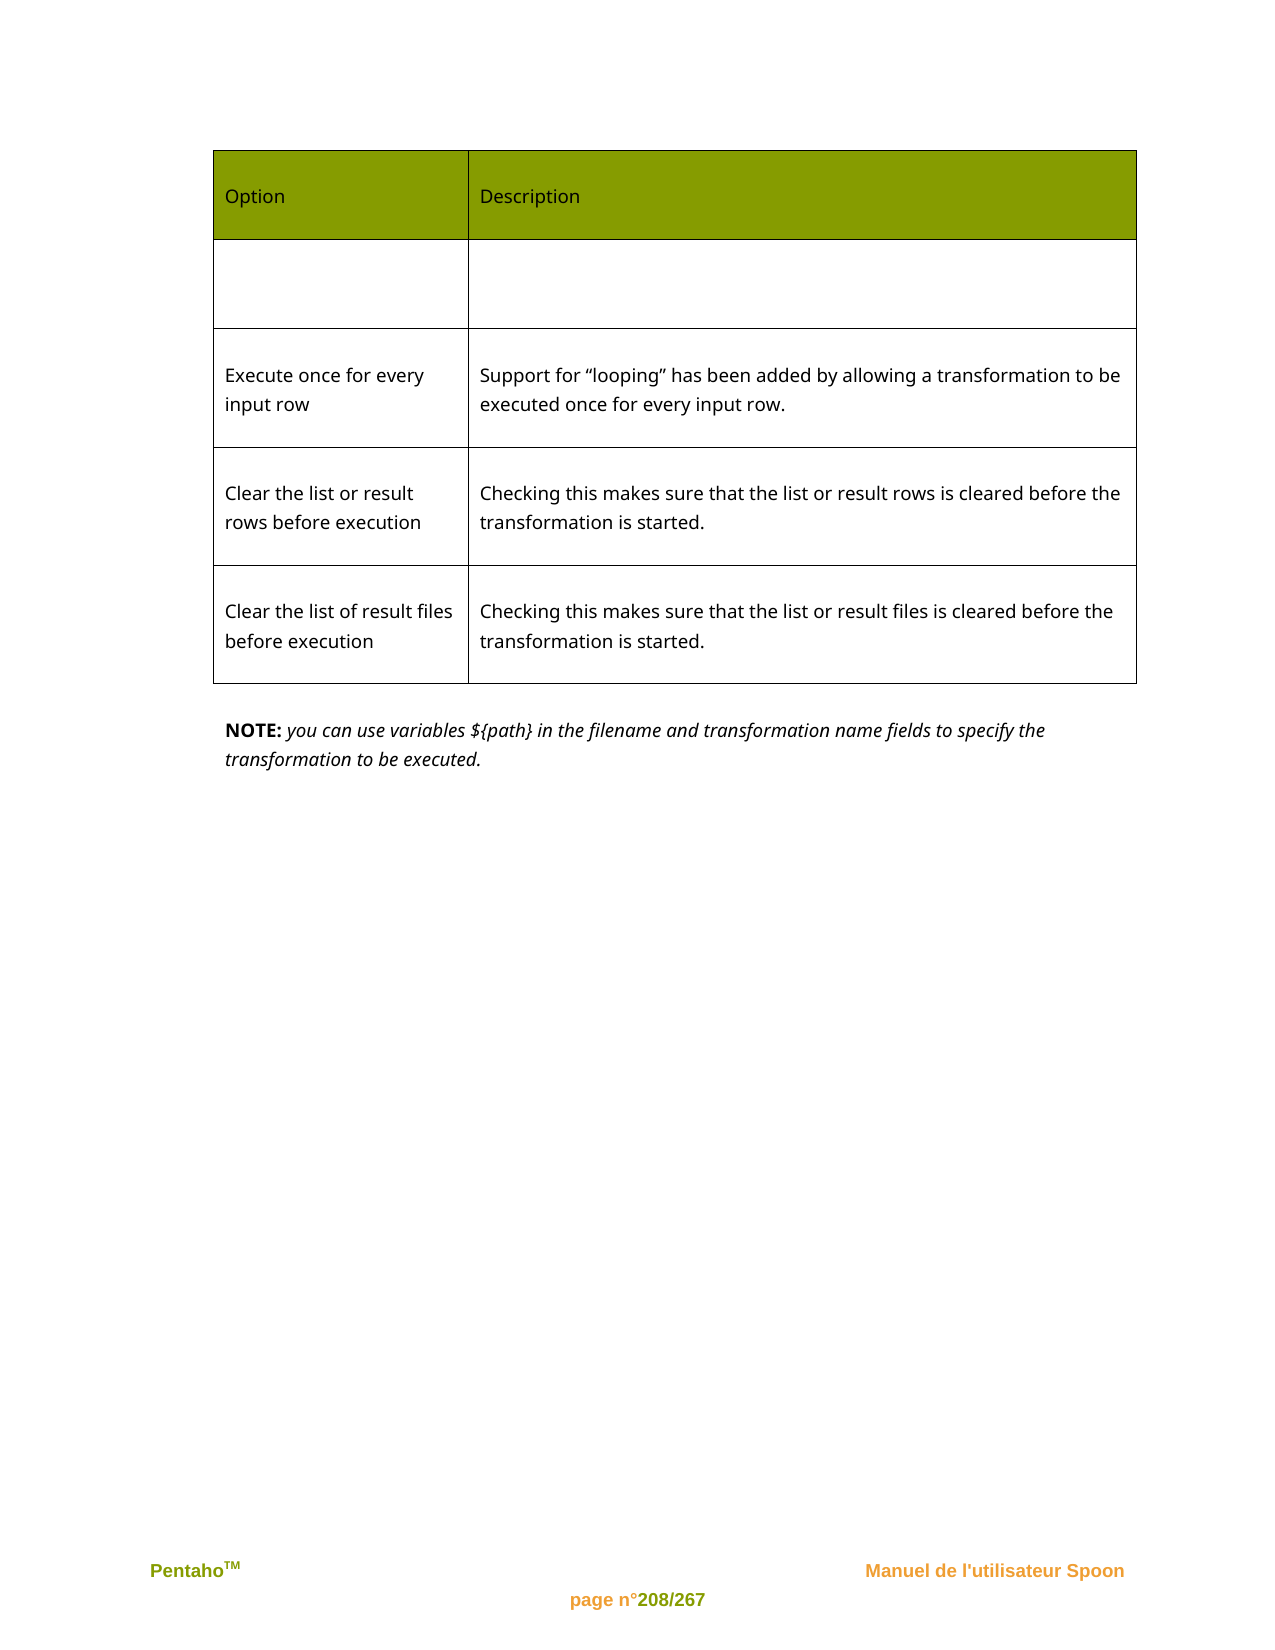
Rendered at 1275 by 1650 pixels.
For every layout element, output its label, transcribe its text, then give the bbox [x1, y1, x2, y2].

table_header Option [214, 151, 468, 239]
table_cell [469, 240, 1136, 328]
table_cell [214, 240, 468, 328]
table_cell Clear the list of result files before execution [214, 566, 468, 683]
table_cell Execute once for every input row [214, 329, 468, 447]
text NOTE: you can use variables ${path} in the filename and transformation name fields to specify the transformation to be executed. [225, 714, 1125, 772]
table_cell Support for “looping” has been added by allowing a transformation to be executed once for every input row. [469, 329, 1136, 447]
table_cell Checking this makes sure that the list or result rows is cleared before the transformation is started. [469, 448, 1136, 565]
table_cell Checking this makes sure that the list or result files is cleared before the transformation is started. [469, 566, 1136, 683]
table_cell Clear the list or result rows before execution [214, 448, 468, 565]
table_header Description [469, 151, 1136, 239]
